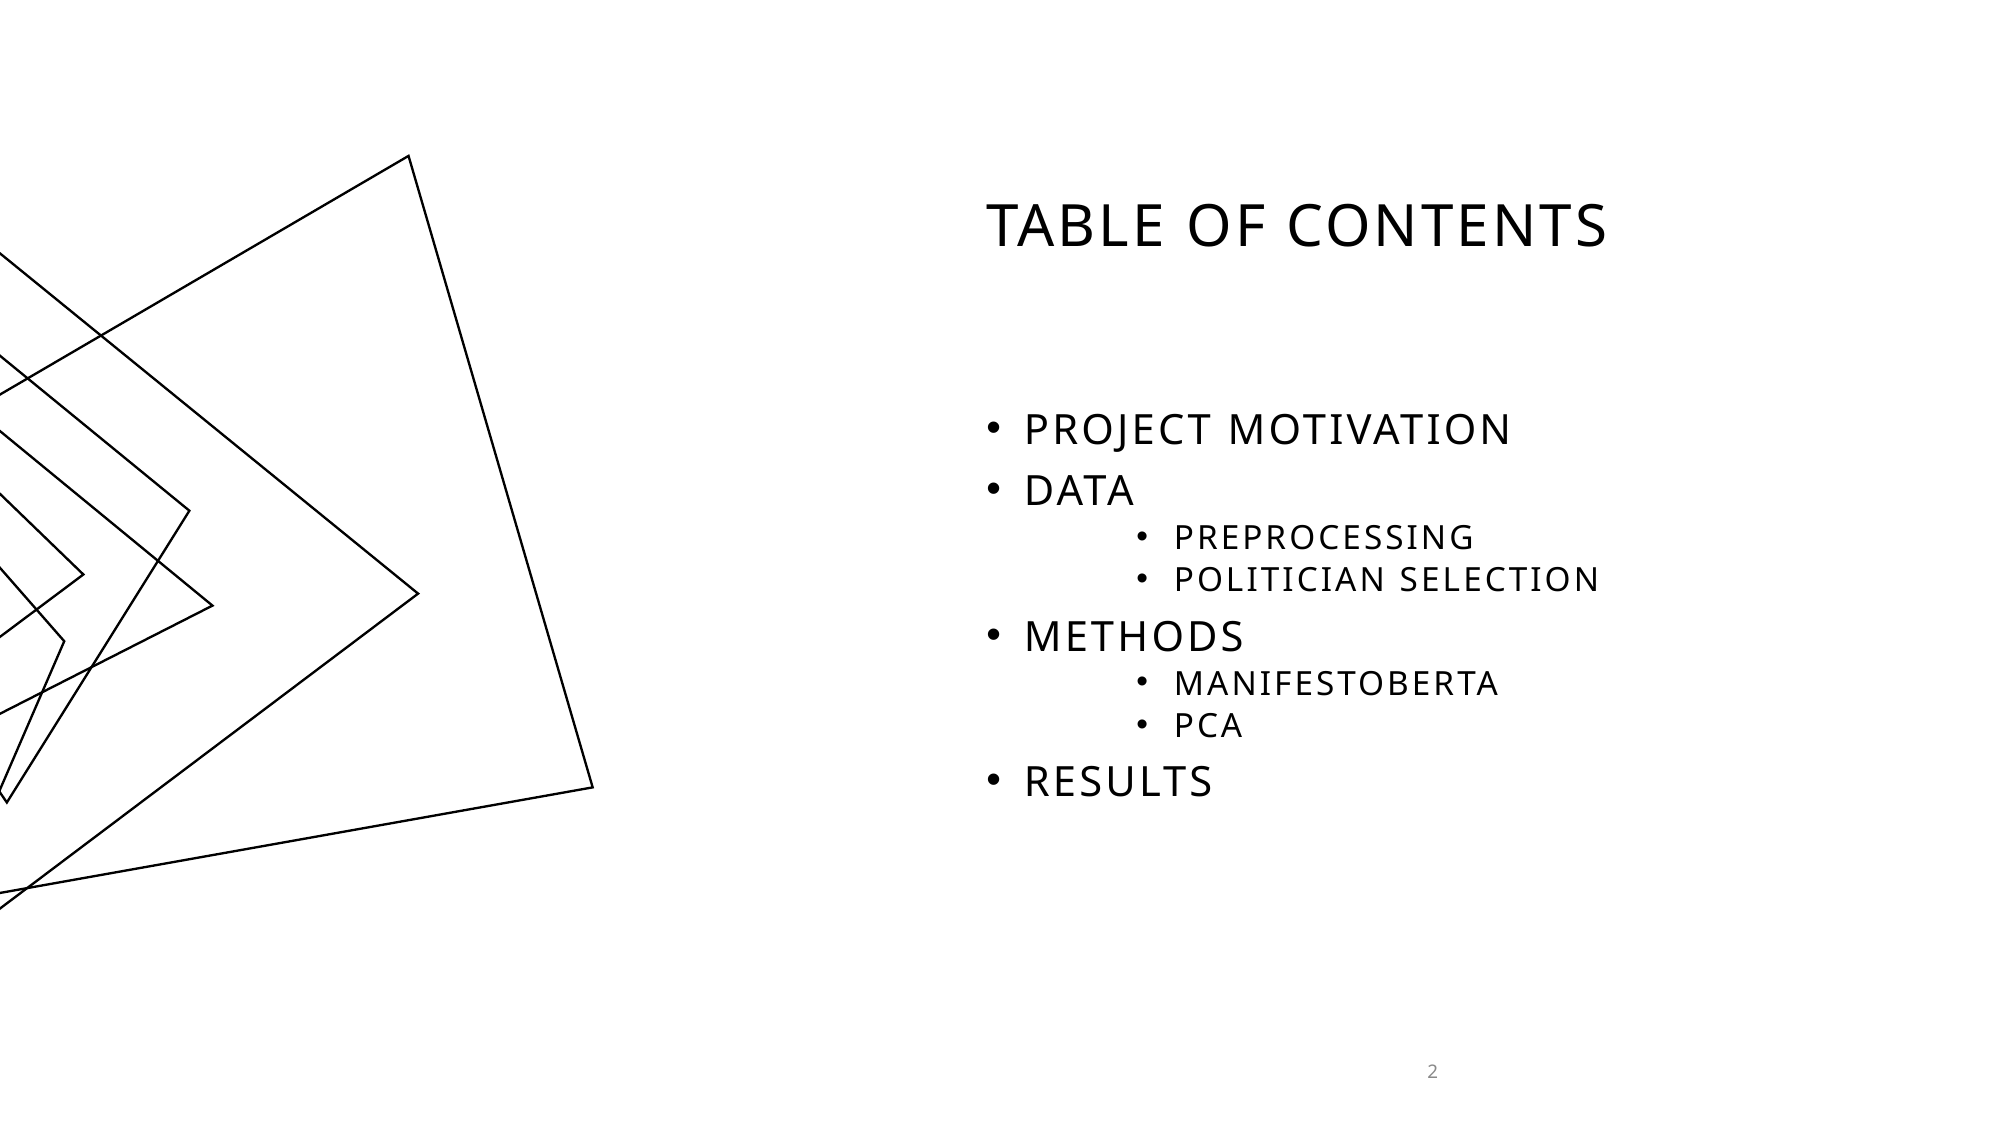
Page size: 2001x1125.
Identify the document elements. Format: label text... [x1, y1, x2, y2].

title Table of Contents [971, 189, 1863, 328]
text_box [1412, 1042, 1863, 1103]
list Project Motivation Data Preprocessing Politician selection Methods ManifestoBerta PCA results [971, 405, 1863, 985]
